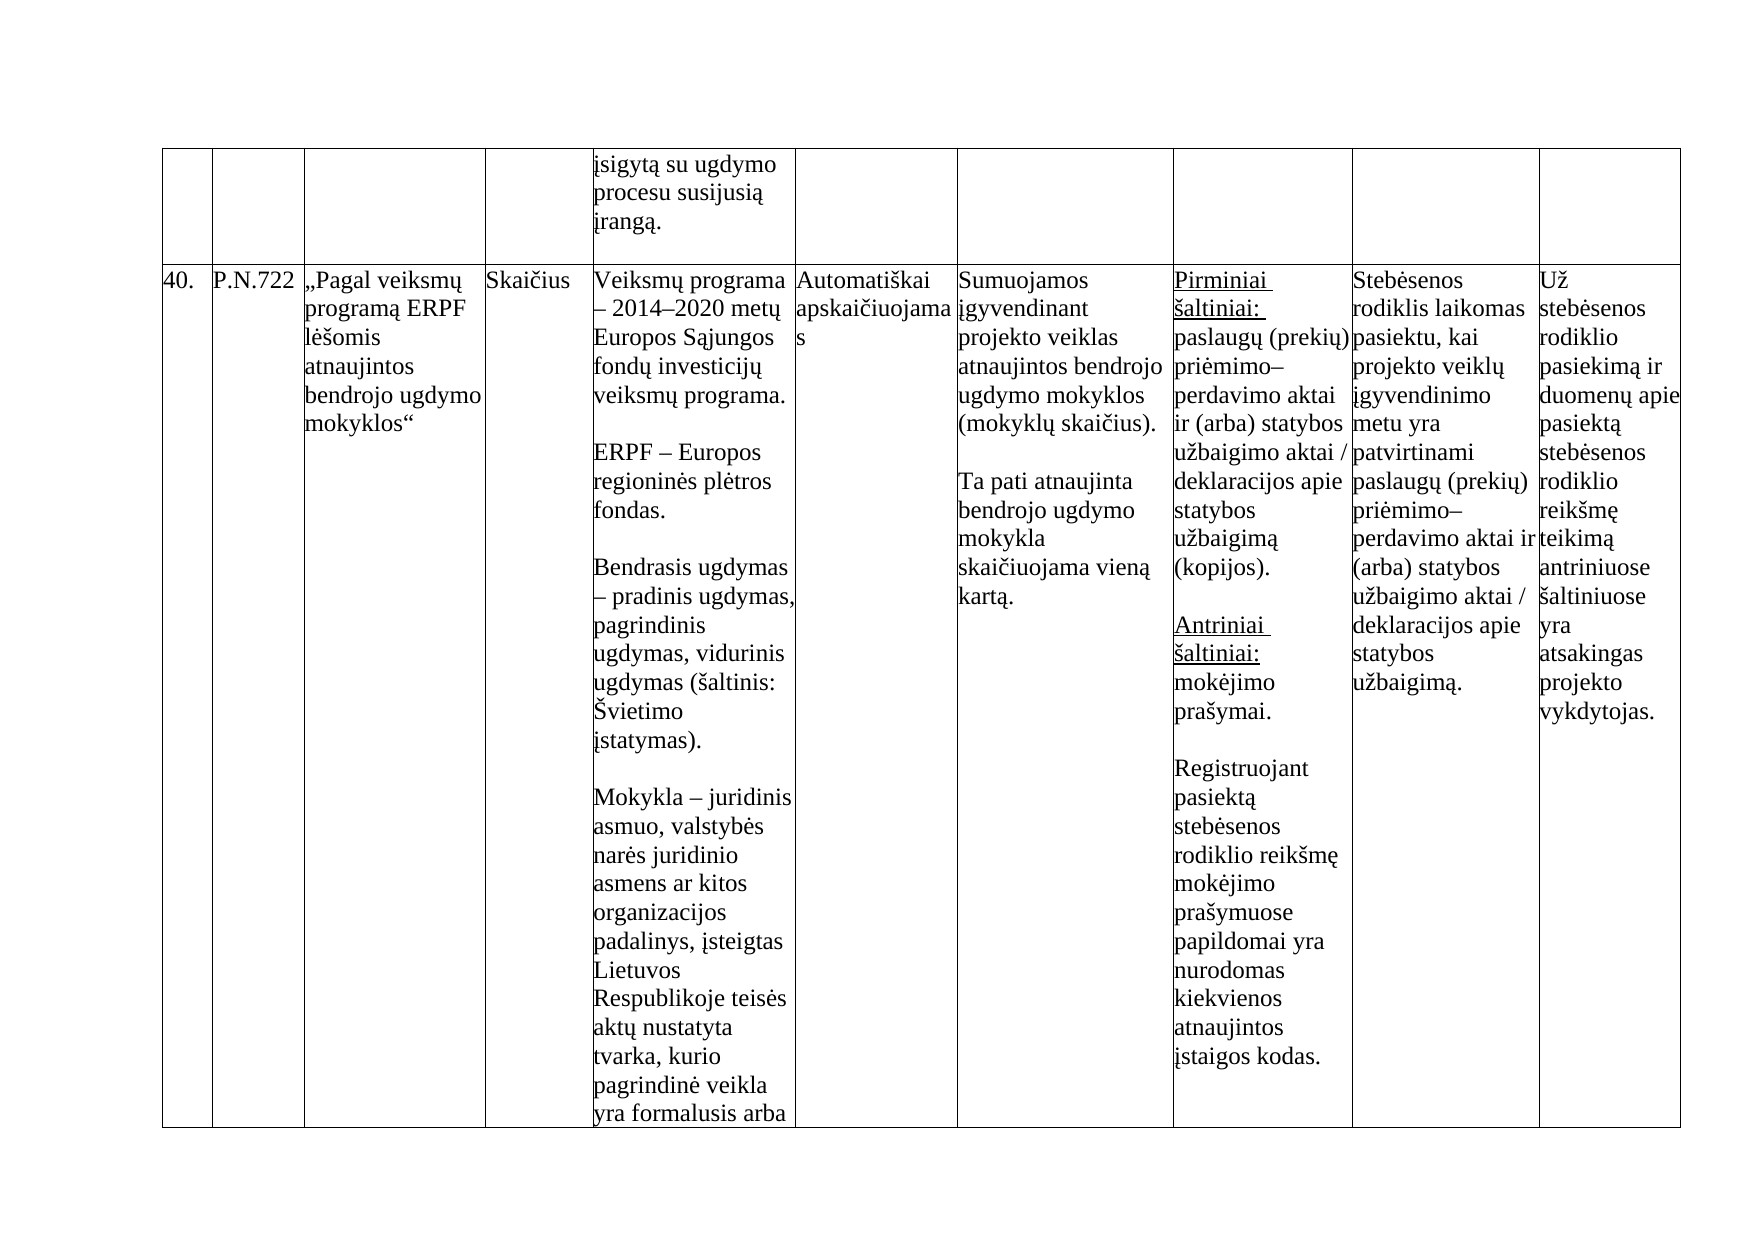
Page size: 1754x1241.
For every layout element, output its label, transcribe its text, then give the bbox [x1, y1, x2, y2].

table_cell [486, 149, 593, 264]
table_cell [1353, 149, 1539, 264]
table_cell 40. [163, 265, 212, 1127]
table_cell [958, 149, 1173, 264]
table_cell Veiksmų programa – 2014–2020 metų Europos Sąjungos fondų investicijų veiksmų programa. ERPF – Europos regioninės plėtros fondas. Bendrasis ugdymas – pradinis ugdymas, pagrindinis ugdymas, vidurinis ugdymas (šaltinis: Švietimo įstatymas). Mokykla – juridinis asmuo, valstybės narės juridinio asmens ar kitos organizacijos padalinys, įsteigtas Lietuvos Respublikoje teisės aktų nustatyta tvarka, kurio pagrindinė veikla yra formalusis arba [594, 265, 795, 1127]
table_cell Skaičius [486, 265, 593, 1127]
table_cell [213, 149, 304, 264]
table_cell Už stebėsenos rodiklio pasiekimą ir duomenų apie pasiektą stebėsenos rodiklio reikšmę teikimą antriniuose šaltiniuose yra atsakingas projekto vykdytojas. [1540, 265, 1680, 1127]
table_cell [1174, 149, 1352, 264]
table_cell [1540, 149, 1680, 264]
table_cell Automatiškai apskaičiuojamas [796, 265, 957, 1127]
table_cell [305, 149, 485, 264]
table_cell įsigytą su ugdymo procesu susijusią įrangą. [594, 149, 795, 264]
table_cell Stebėsenos rodiklis laikomas pasiektu, kai projekto veiklų įgyvendinimo metu yra patvirtinami paslaugų (prekių) priėmimo–perdavimo aktai ir (arba) statybos užbaigimo aktai / deklaracijos apie statybos užbaigimą. [1353, 265, 1539, 1127]
table_cell [796, 149, 957, 264]
table_cell Pirminiai šaltiniai: paslaugų (prekių) priėmimo–perdavimo aktai ir (arba) statybos užbaigimo aktai / deklaracijos apie statybos užbaigimą (kopijos). Antriniai šaltiniai: mokėjimo prašymai. Registruojant pasiektą stebėsenos rodiklio reikšmę mokėjimo prašymuose papildomai yra nurodomas kiekvienos atnaujintos įstaigos kodas. [1174, 265, 1352, 1127]
table_cell Sumuojamos įgyvendinant projekto veiklas atnaujintos bendrojo ugdymo mokyklos (mokyklų skaičius). Ta pati atnaujinta bendrojo ugdymo mokykla skaičiuojama vieną kartą. [958, 265, 1173, 1127]
table_cell P.N.722 [213, 265, 304, 1127]
table_cell „Pagal veiksmų programą ERPF lėšomis atnaujintos bendrojo ugdymo mokyklos“ [305, 265, 485, 1127]
table_cell [163, 149, 212, 264]
